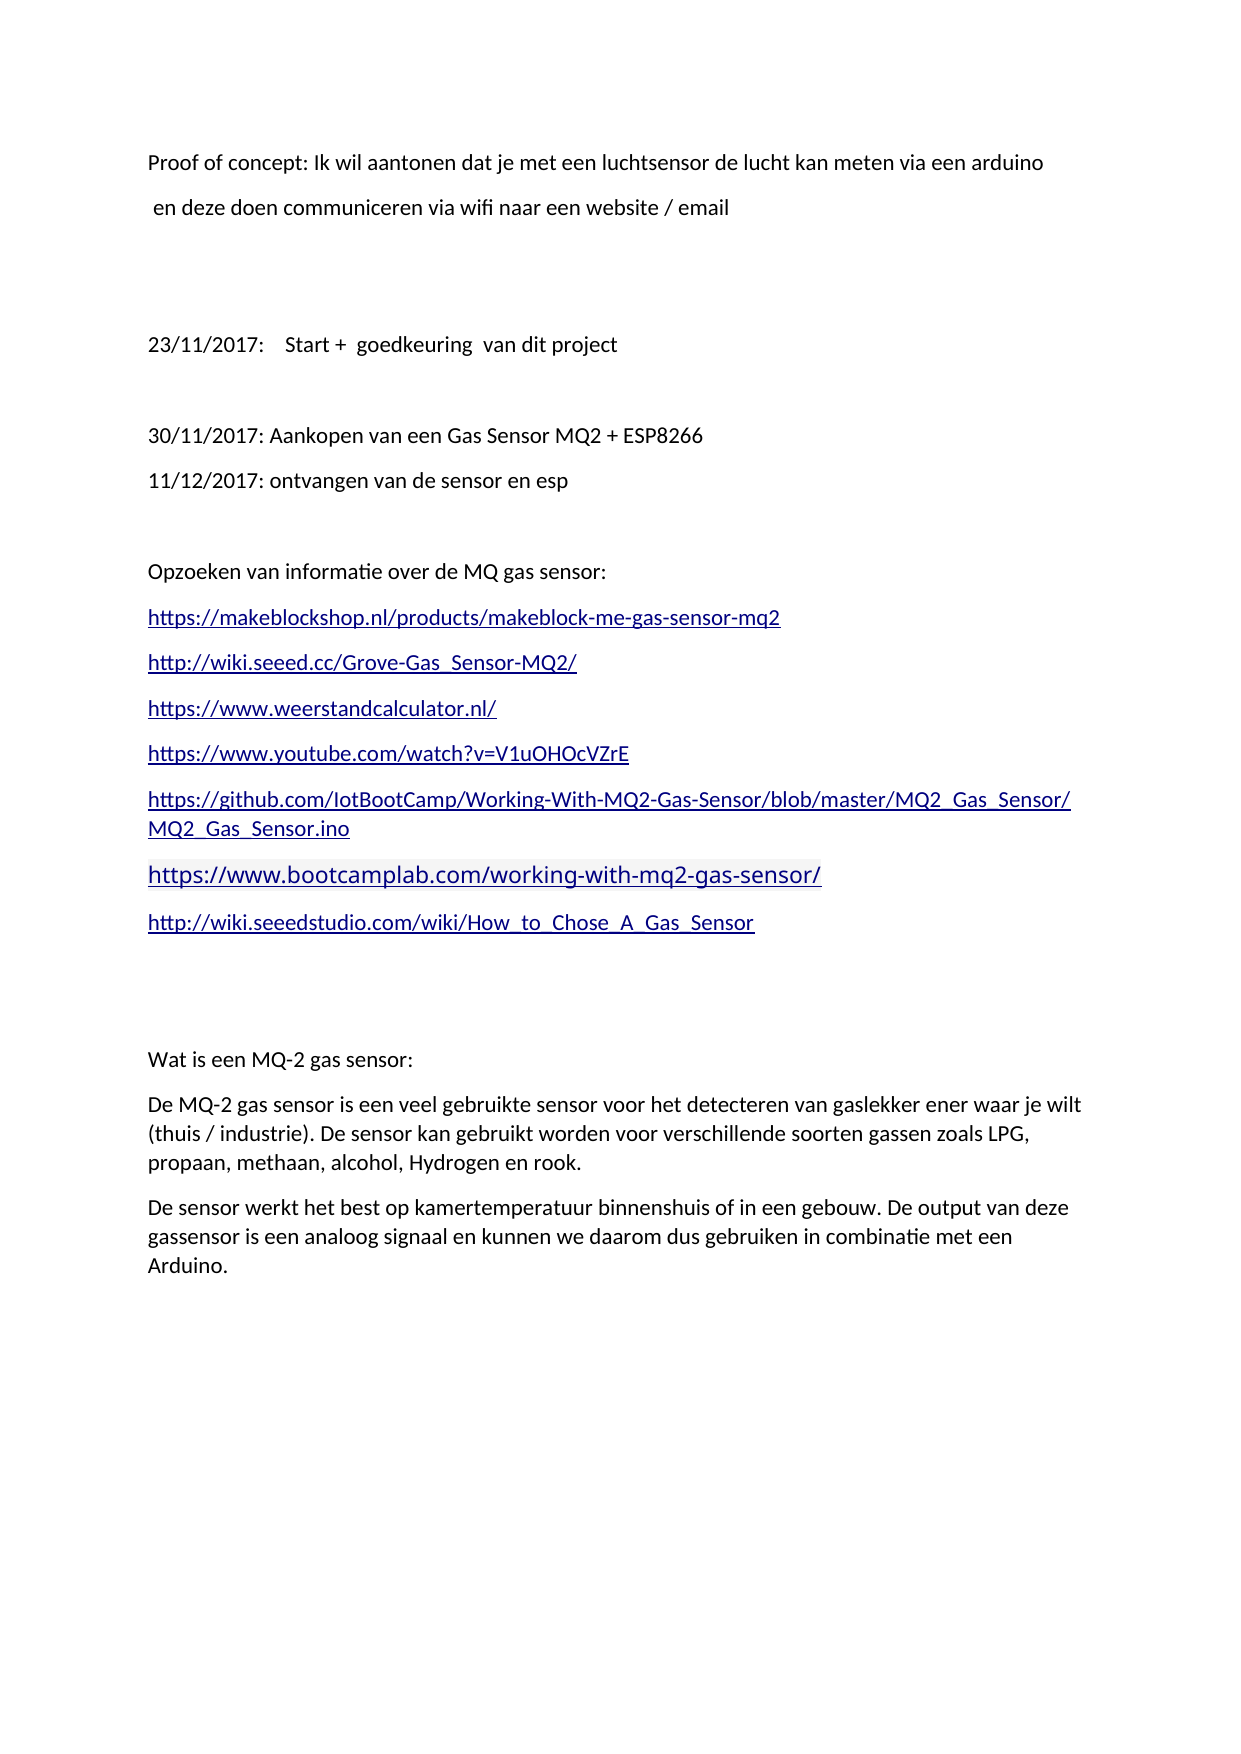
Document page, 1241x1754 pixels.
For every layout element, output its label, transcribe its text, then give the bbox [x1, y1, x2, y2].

text http://wiki.seeedstudio.com/wiki/How_to_Chose_A_Gas_Sensor [148, 908, 1093, 936]
text https://www.weerstandcalculator.nl/ [148, 694, 1093, 722]
text https://www.bootcamplab.com/working-with-mq2-gas-sensor/ [148, 859, 1093, 891]
text De MQ-2 gas sensor is een veel gebruikte sensor voor het detecteren van gaslekker ener waar je wilt (thuis / industrie). De sensor kan gebruikt worden voor verschillende soorten gassen zoals LPG, propaan, methaan, alcohol, Hydrogen en rook. [148, 1090, 1093, 1176]
text De sensor werkt het best op kamertemperatuur binnenshuis of in een gebouw. De output van deze gassensor is een analoog signaal en kunnen we daarom dus gebruiken in combinatie met een Arduino. [148, 1193, 1093, 1279]
text 11/12/2017: ontvangen van de sensor en esp [148, 466, 1093, 494]
text Opzoeken van informatie over de MQ gas sensor: [148, 557, 1093, 585]
text 23/11/2017: Start + goedkeuring van dit project [148, 330, 1093, 358]
text https://github.com/IotBootCamp/Working-With-MQ2-Gas-Sensor/blob/master/MQ2_Gas_Sensor/MQ2_Gas_Sensor.ino [148, 785, 1093, 842]
text https://makeblockshop.nl/products/makeblock-me-gas-sensor-mq2 [148, 603, 1093, 631]
text 30/11/2017: Aankopen van een Gas Sensor MQ2 + ESP8266 [148, 421, 1093, 449]
text https://www.youtube.com/watch?v=V1uOHOcVZrE [148, 739, 1093, 767]
text http://wiki.seeed.cc/Grove-Gas_Sensor-MQ2/ [148, 648, 1093, 676]
text Proof of concept: Ik wil aantonen dat je met een luchtsensor de lucht kan meten via een arduino [148, 148, 1093, 176]
text Wat is een MQ-2 gas sensor: [148, 1045, 1093, 1073]
text en deze doen communiceren via wifi naar een website / email [148, 193, 1093, 221]
